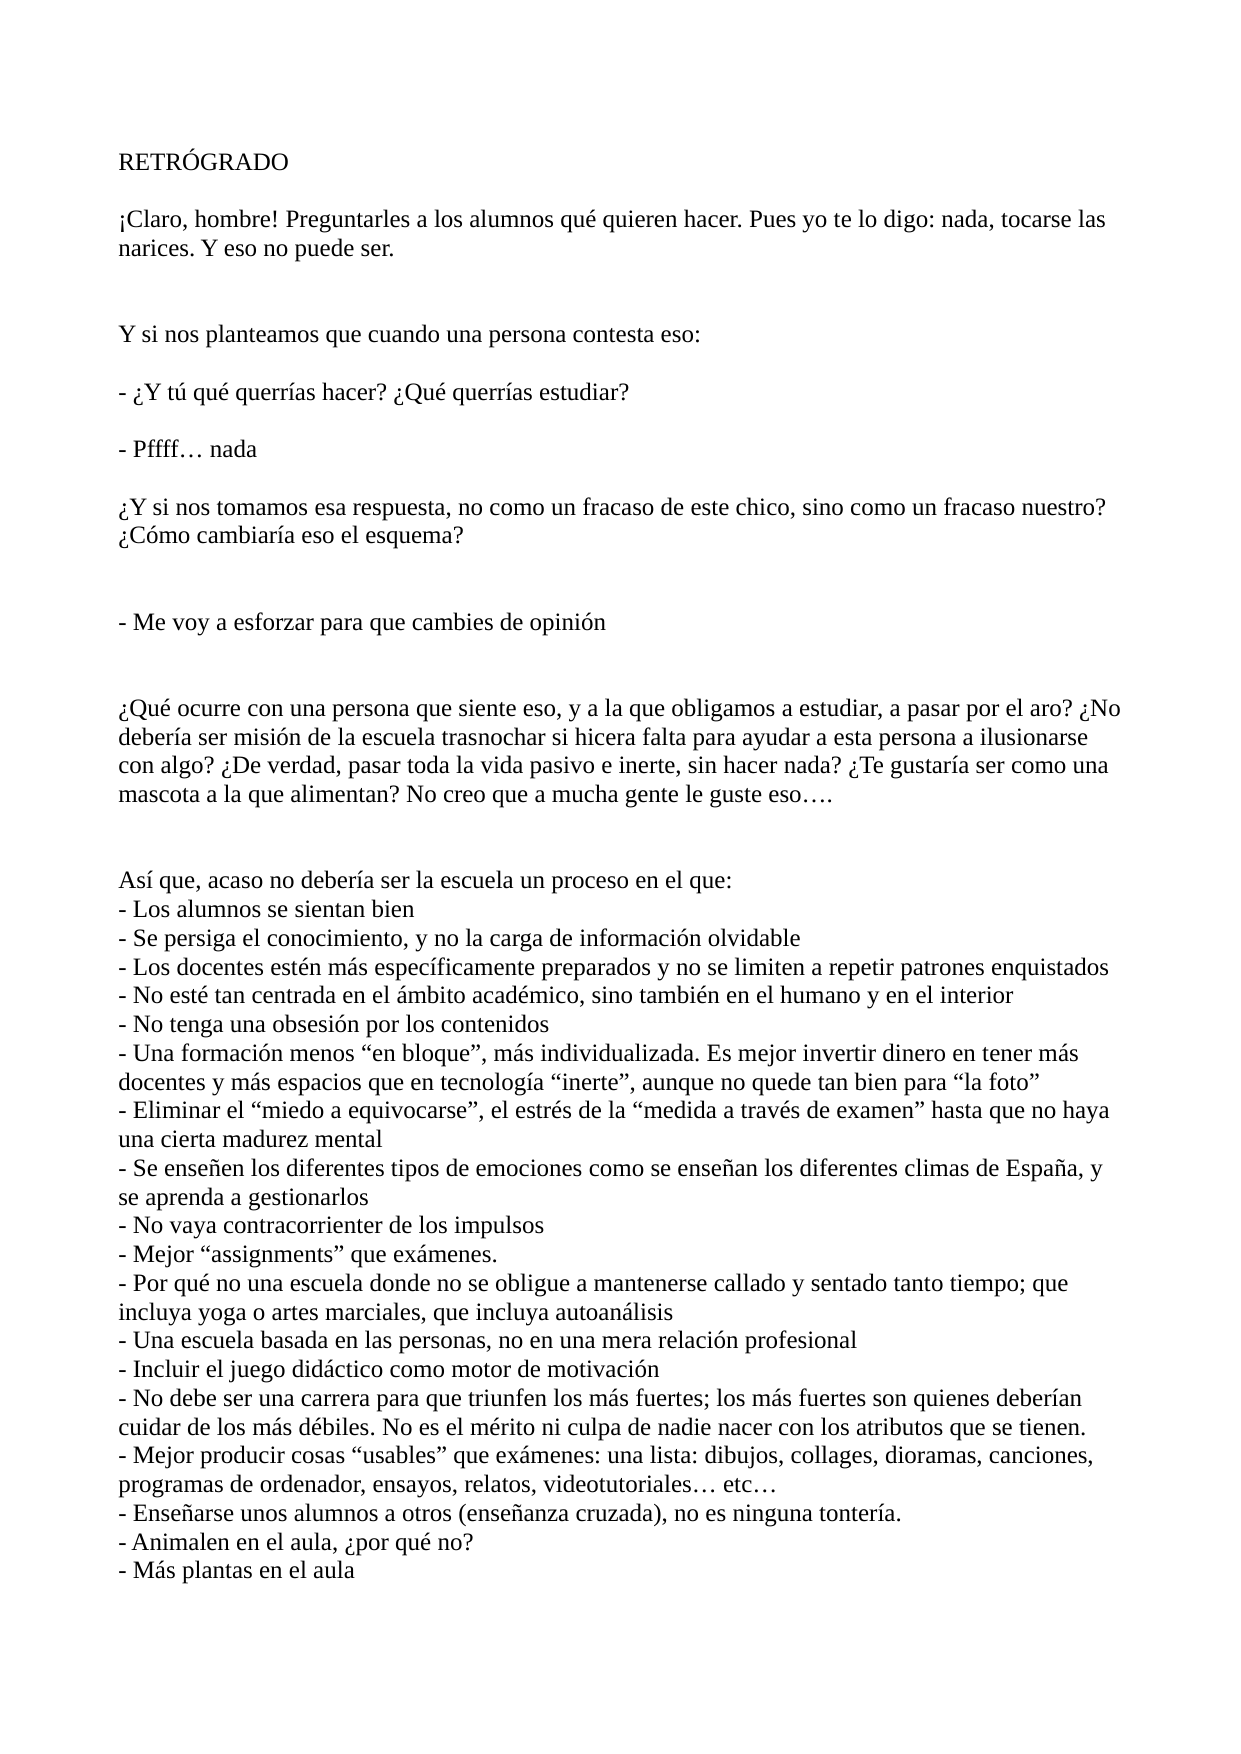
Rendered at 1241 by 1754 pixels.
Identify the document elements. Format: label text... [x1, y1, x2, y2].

text - Una escuela basada en las personas, no en una mera relación profesional [118, 1326, 1122, 1354]
text - Enseñarse unos alumnos a otros (enseñanza cruzada), no es ninguna tontería. [118, 1498, 1122, 1527]
text - Una formación menos “en bloque”, más individualizada. Es mejor invertir dinero en tener más docentes y más espacios que en tecnología “inerte”, aunque no quede tan bien para “la foto” [118, 1038, 1122, 1096]
text - No vaya contracorrienter de los impulsos [118, 1211, 1122, 1239]
text - Se enseñen los diferentes tipos de emociones como se enseñan los diferentes climas de España, y se aprenda a gestionarlos [118, 1153, 1122, 1211]
text - Los docentes estén más específicamente preparados y no se limiten a repetir patrones enquistados [118, 952, 1122, 981]
text ¿Y si nos tomamos esa respuesta, no como un fracaso de este chico, sino como un fracaso nuestro? ¿Cómo cambiaría eso el esquema? [118, 492, 1122, 549]
text - Mejor “assignments” que exámenes. [118, 1239, 1122, 1268]
text - Me voy a esforzar para que cambies de opinión [118, 607, 1122, 636]
text RETRÓGRADO [118, 147, 1122, 176]
text ¿Qué ocurre con una persona que siente eso, y a la que obligamos a estudiar, a pasar por el aro? ¿No debería ser misión de la escuela trasnochar si hicera falta para ayudar a esta persona a ilusionarse con algo? ¿De verdad, pasar toda la vida pasivo e inerte, sin hacer nada? ¿Te gustaría ser como una mascota a la que alimentan? No creo que a mucha gente le guste eso…. [118, 693, 1122, 808]
text - ¿Y tú qué querrías hacer? ¿Qué querrías estudiar? [118, 377, 1122, 406]
text - No tenga una obsesión por los contenidos [118, 1009, 1122, 1038]
text - No esté tan centrada en el ámbito académico, sino también en el humano y en el interior [118, 981, 1122, 1009]
text Y si nos planteamos que cuando una persona contesta eso: [118, 319, 1122, 348]
text - Los alumnos se sientan bien [118, 894, 1122, 923]
text - Se persiga el conocimiento, y no la carga de información olvidable [118, 923, 1122, 952]
text Así que, acaso no debería ser la escuela un proceso en el que: [118, 866, 1122, 894]
text - No debe ser una carrera para que triunfen los más fuertes; los más fuertes son quienes deberían cuidar de los más débiles. No es el mérito ni culpa de nadie nacer con los atributos que se tienen. [118, 1383, 1122, 1441]
text - Más plantas en el aula [118, 1556, 1122, 1584]
text - Mejor producir cosas “usables” que exámenes: una lista: dibujos, collages, dioramas, canciones, programas de ordenador, ensayos, relatos, videotutoriales… etc… [118, 1441, 1122, 1498]
text - Pffff… nada [118, 434, 1122, 463]
text ¡Claro, hombre! Preguntarles a los alumnos qué quieren hacer. Pues yo te lo digo: nada, tocarse las narices. Y eso no puede ser. [118, 204, 1122, 262]
text - Animalen en el aula, ¿por qué no? [118, 1527, 1122, 1556]
text - Incluir el juego didáctico como motor de motivación [118, 1354, 1122, 1383]
text - Eliminar el “miedo a equivocarse”, el estrés de la “medida a través de examen” hasta que no haya una cierta madurez mental [118, 1096, 1122, 1153]
text - Por qué no una escuela donde no se obligue a mantenerse callado y sentado tanto tiempo; que incluya yoga o artes marciales, que incluya autoanálisis [118, 1268, 1122, 1326]
